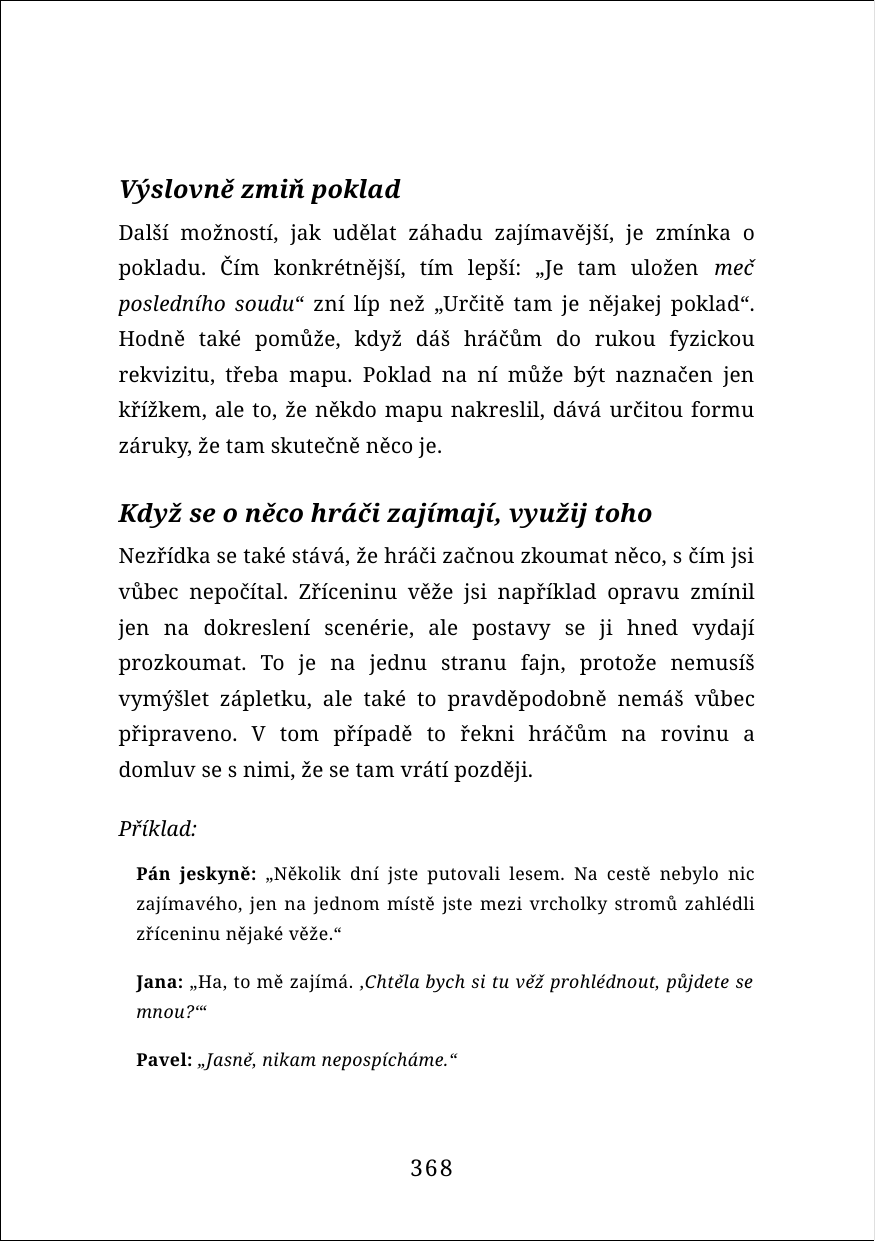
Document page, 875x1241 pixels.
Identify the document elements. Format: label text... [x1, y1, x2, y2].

text Pán jeskyně: „Několik dní jste putovali lesem. Na cestě nebylo nic zajímavého, jen na jednom místě jste mezi vrcholky stromů zahlédli zříceninu nějaké věže.“ [136, 861, 756, 946]
text Nezřídka se také stává, že hráči začnou zkoumat něco, s čím jsi vůbec nepočítal. Zříceninu věže jsi například opravu zmínil jen na dokreslení scenérie, ale postavy se ji hned vydají prozkoumat. To je na jednu stranu fajn, protože nemusíš vymýšlet zápletku, ale také to pravděpodobně nemáš vůbec připraveno. V tom případě to řekni hráčům na rovinu a domluv se s nimi, že se tam vrátí později. [118, 542, 756, 783]
text Příklad: [118, 814, 756, 842]
text Jana: „Ha, to mě zajímá. ‚Chtěla bych si tu věž prohlédnout, půjdete se mnou?‘“ [136, 969, 756, 1024]
subtitle Když se o něco hráči zajímají, využij toho [118, 496, 756, 530]
text Další možností, jak udělat záhadu zajímavější, je zmínka o pokladu. Čím konkrétnější, tím lepší: „Je tam uložen meč posledního soudu“ zní líp než „Určitě tam je nějakej poklad“. Hodně také pomůže, když dáš hráčům do rukou fyzickou rekvizitu, třeba mapu. Poklad na ní může být naznačen jen křížkem, ale to, že někdo mapu nakreslil, dává určitou formu záruky, že tam skutečně něco je. [118, 218, 756, 459]
subtitle Výslovně zmiň poklad [118, 172, 756, 206]
text Pavel: „Jasně, nikam nepospícháme.“ [136, 1048, 756, 1072]
